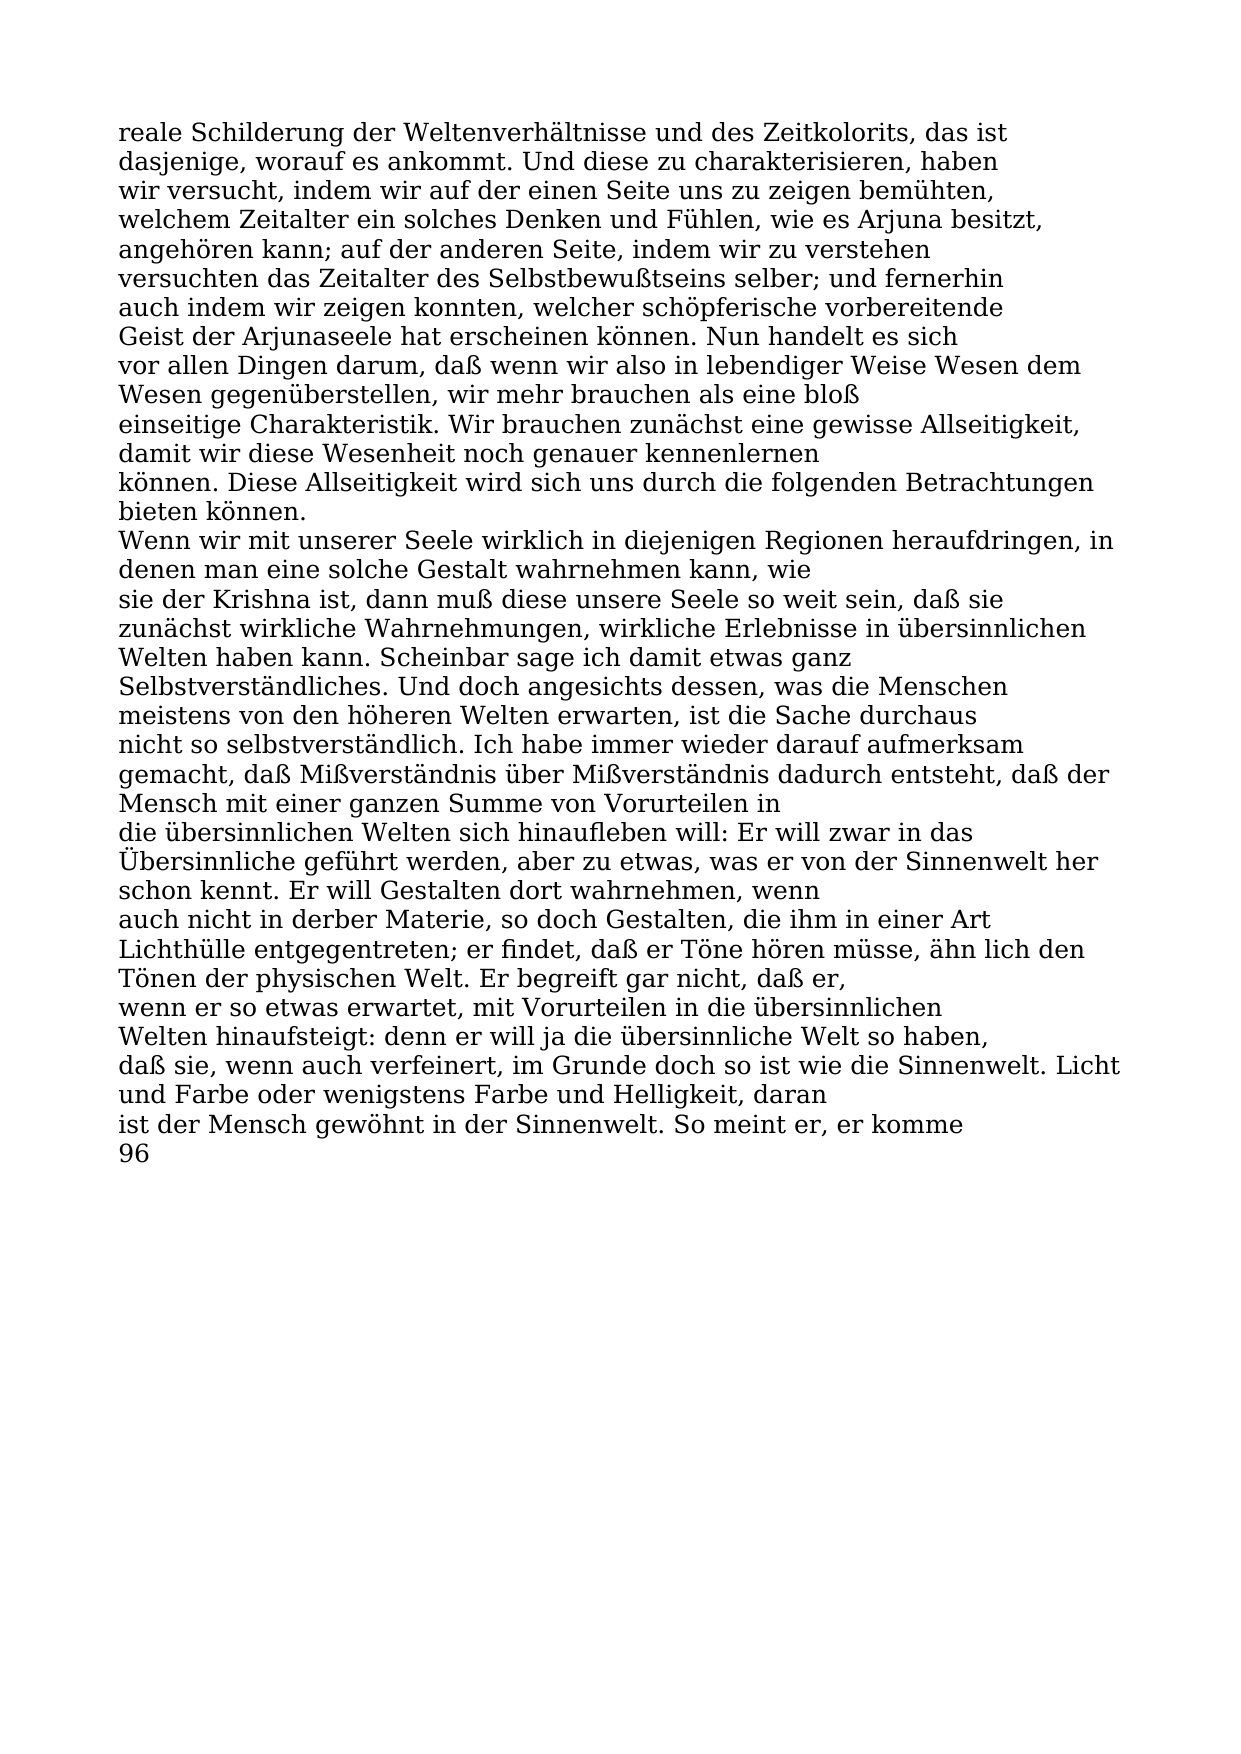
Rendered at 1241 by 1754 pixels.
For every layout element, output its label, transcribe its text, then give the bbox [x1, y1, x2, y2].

text daß sie, wenn auch verfeinert, im Grunde doch so ist wie die Sinnenwelt. Licht und Farbe oder wenigstens Farbe und Helligkeit, daran [118, 1051, 1122, 1110]
text wenn er so etwas erwartet, mit Vorurteilen in die übersinnlichen [118, 993, 1122, 1022]
text 96 [118, 1139, 1122, 1168]
text Übersinnliche geführt werden, aber zu etwas, was er von der Sinnenwelt her schon kennt. Er will Gestalten dort wahrnehmen, wenn [118, 847, 1122, 906]
text vor allen Dingen darum, daß wenn wir also in lebendiger Weise Wesen dem Wesen gegenüberstellen, wir mehr brauchen als eine bloß [118, 351, 1122, 410]
text auch nicht in derber Materie, so doch Gestalten, die ihm in einer Art [118, 906, 1122, 935]
text ist der Mensch gewöhnt in der Sinnenwelt. So meint er, er komme [118, 1110, 1122, 1139]
text wir versucht, indem wir auf der einen Seite uns zu zeigen bemühten, [118, 176, 1122, 206]
text welchem Zeitalter ein solches Denken und Fühlen, wie es Arjuna besitzt, angehören kann; auf der anderen Seite, indem wir zu verstehen [118, 206, 1122, 264]
text die übersinnlichen Welten sich hinaufleben will: Er will zwar in das [118, 818, 1122, 847]
text Geist der Arjunaseele hat erscheinen können. Nun handelt es sich [118, 322, 1122, 351]
text meistens von den höheren Welten erwarten, ist die Sache durchaus [118, 701, 1122, 731]
text Welten hinaufsteigt: denn er will ja die übersinnliche Welt so haben, [118, 1022, 1122, 1051]
text nicht so selbstverständlich. Ich habe immer wieder darauf aufmerksam gemacht, daß Mißverständnis über Mißverständnis dadurch entsteht, daß der Mensch mit einer ganzen Summe von Vorurteilen in [118, 731, 1122, 818]
text können. Diese Allseitigkeit wird sich uns durch die folgenden Betrachtungen bieten können. [118, 468, 1122, 526]
text Selbstverständliches. Und doch angesichts dessen, was die Menschen [118, 672, 1122, 701]
text sie der Krishna ist, dann muß diese unsere Seele so weit sein, daß sie [118, 585, 1122, 614]
text reale Schilderung der Weltenverhältnisse und des Zeitkolorits, das ist [118, 118, 1122, 147]
text einseitige Charakteristik. Wir brauchen zunächst eine gewisse Allseitigkeit, damit wir diese Wesenheit noch genauer kennenlernen [118, 410, 1122, 468]
text versuchten das Zeitalter des Selbstbewußtseins selber; und fernerhin [118, 264, 1122, 293]
text zunächst wirkliche Wahrnehmungen, wirkliche Erlebnisse in übersinnlichen Welten haben kann. Scheinbar sage ich damit etwas ganz [118, 614, 1122, 672]
text auch indem wir zeigen konnten, welcher schöpferische vorbereitende [118, 293, 1122, 322]
text Wenn wir mit unserer Seele wirklich in diejenigen Regionen heraufdringen, in denen man eine solche Gestalt wahrnehmen kann, wie [118, 526, 1122, 585]
text Lichthülle entgegentreten; er findet, daß er Töne hören müsse, ähn lich den Tönen der physischen Welt. Er begreift gar nicht, daß er, [118, 935, 1122, 993]
text dasjenige, worauf es ankommt. Und diese zu charakterisieren, haben [118, 147, 1122, 176]
